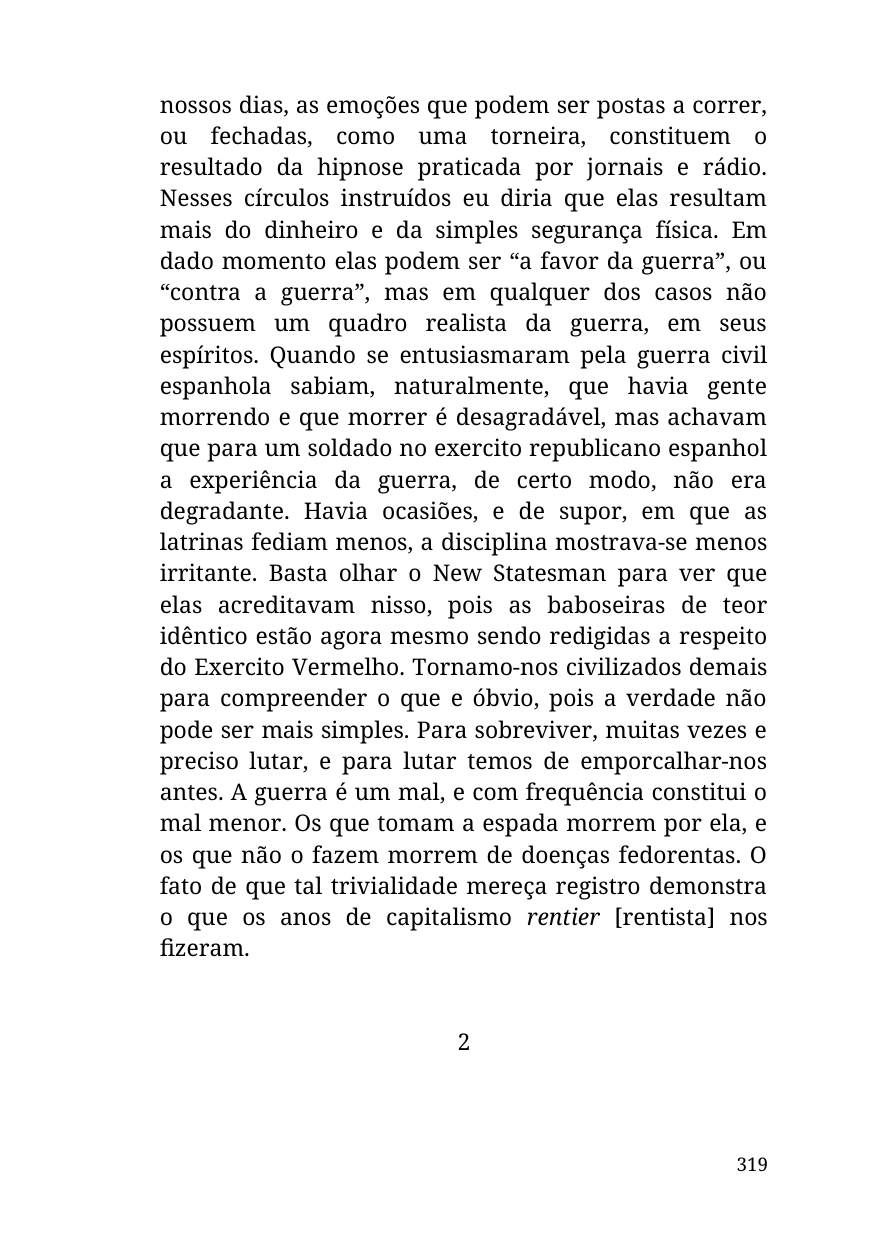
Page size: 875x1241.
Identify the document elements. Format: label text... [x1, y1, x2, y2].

text nossos dias, as emoções que podem ser postas a correr, ou fechadas, como uma torneira, constituem o resultado da hipnose praticada por jornais e rádio. Nesses círculos instruídos eu diria que elas resultam mais do dinheiro e da simples segurança física. Em dado momento elas podem ser “a favor da guerra”, ou “contra a guerra”, mas em qualquer dos casos não possuem um quadro realista da guerra, em seus espíritos. Quando se entusiasmaram pela guerra civil espanhola sabiam, naturalmente, que havia gente morrendo e que morrer é desagradável, mas achavam que para um soldado no exercito republicano espanhol a experiência da guerra, de certo modo, não era degradante. Havia ocasiões, e de supor, em que as latrinas fediam menos, a disciplina mostrava-se menos irritante. Basta olhar o New Statesman para ver que elas acreditavam nisso, pois as baboseiras de teor idêntico estão agora mesmo sendo redigidas a respeito do Exercito Vermelho. Tornamo-nos civilizados demais para compreender o que e óbvio, pois a verdade não pode ser mais simples. Para sobreviver, muitas vezes e preciso lutar, e para lutar temos de emporcalhar-nos antes. A guerra é um mal, e com frequência constitui o mal menor. Os que tomam a espada morrem por ela, e os que não o fazem morrem de doenças fedorentas. O fato de que tal trivialidade mereça registro demonstra o que os anos de capitalismo rentier [rentista] nos fizeram. [159, 88, 768, 963]
text 2 [159, 1026, 768, 1057]
